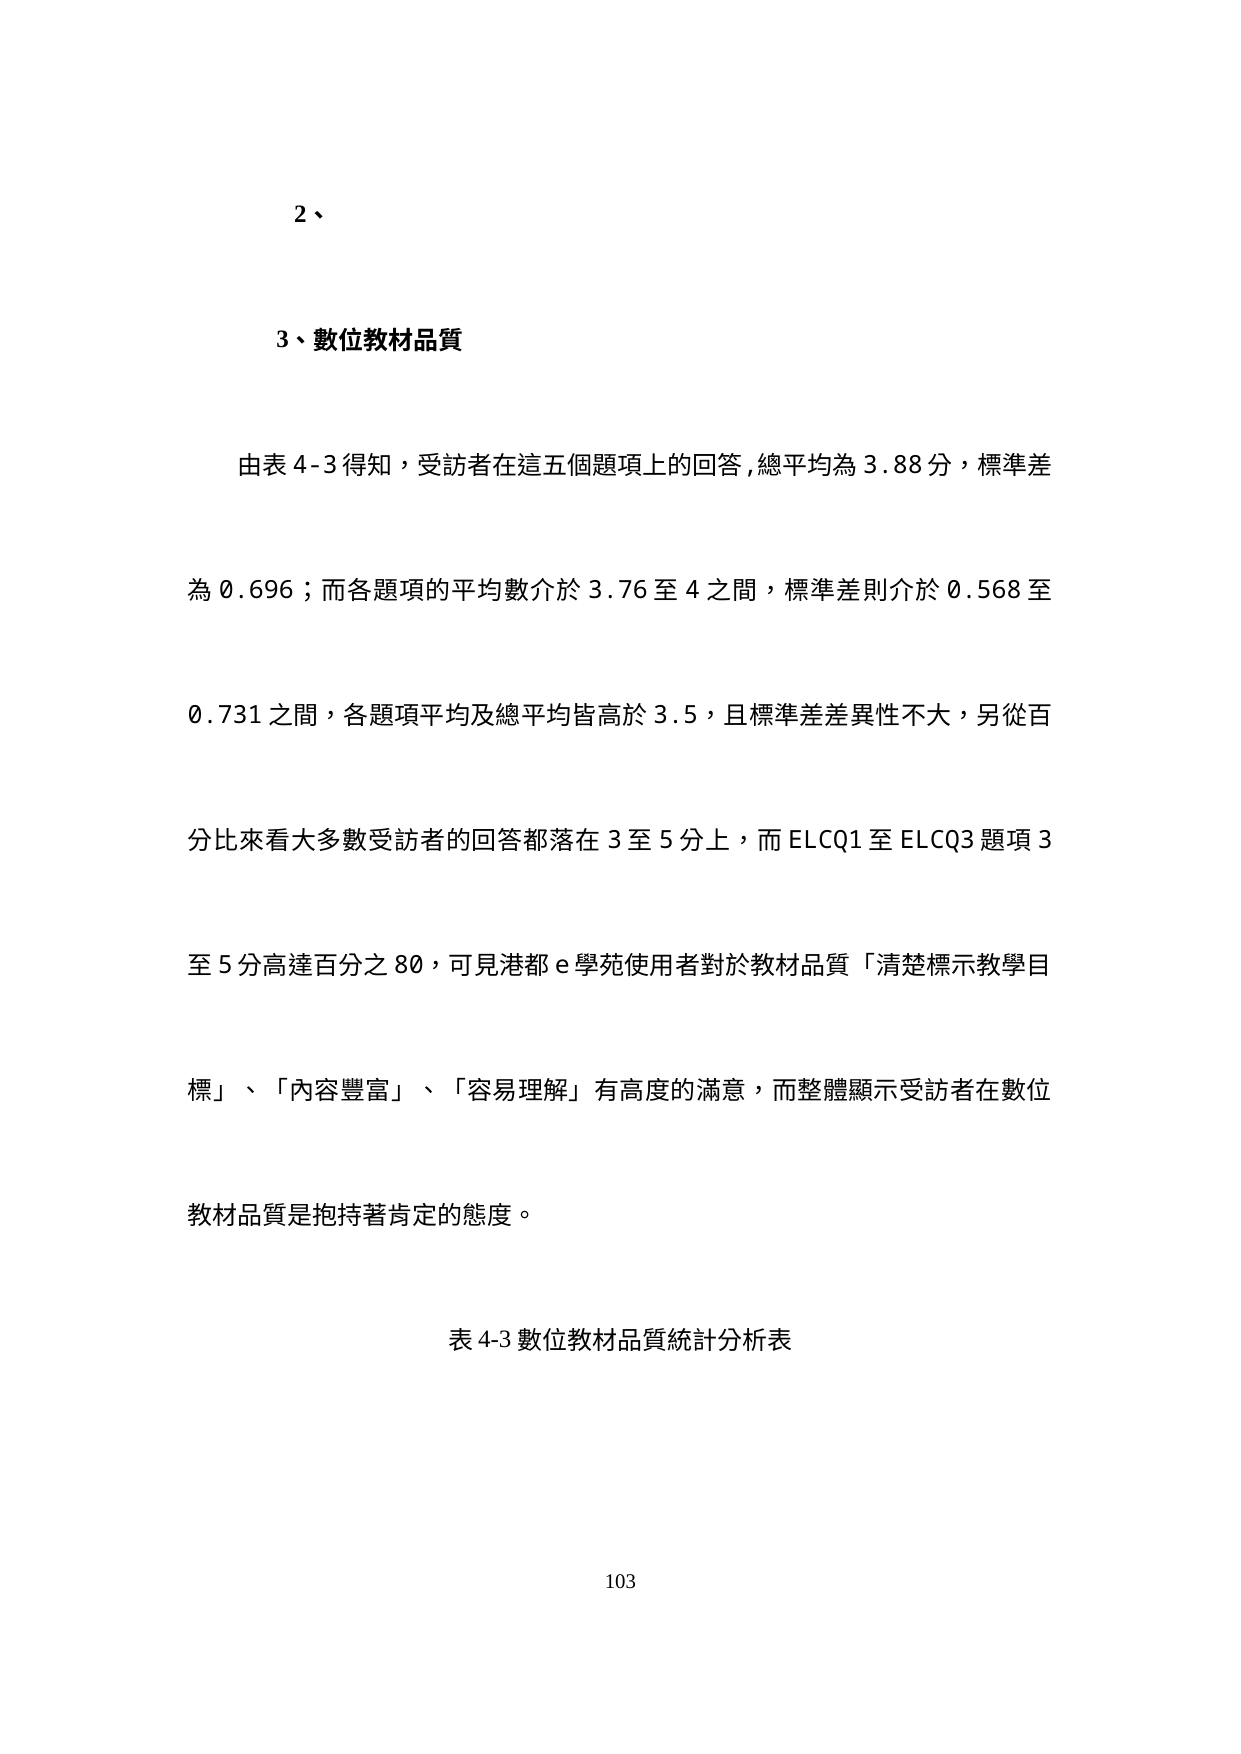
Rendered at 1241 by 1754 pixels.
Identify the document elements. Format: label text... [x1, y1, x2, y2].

text 由表4-3得知，受訪者在這五個題項上的回答,總平均為3.88分，標準差為0.696；而各題項的平均數介於3.76至4之間，標準差則介於0.568至0.731之間，各題項平均及總平均皆高於3.5，且標準差差異性不大，另從百分比來看大多數受訪者的回答都落在3至5分上，而ELCQ1至ELCQ3題項3至5分高達百分之80，可見港都e學苑使用者對於教材品質「清楚標示教學目標」、「內容豐富」、「容易理解」有高度的滿意，而整體顯示受訪者在數位教材品質是抱持著肯定的態度。 [187, 422, 1053, 1234]
text 表4-3 數位教材品質統計分析表 [187, 1297, 1053, 1359]
subtitle 數位教材品質 [276, 297, 1053, 359]
